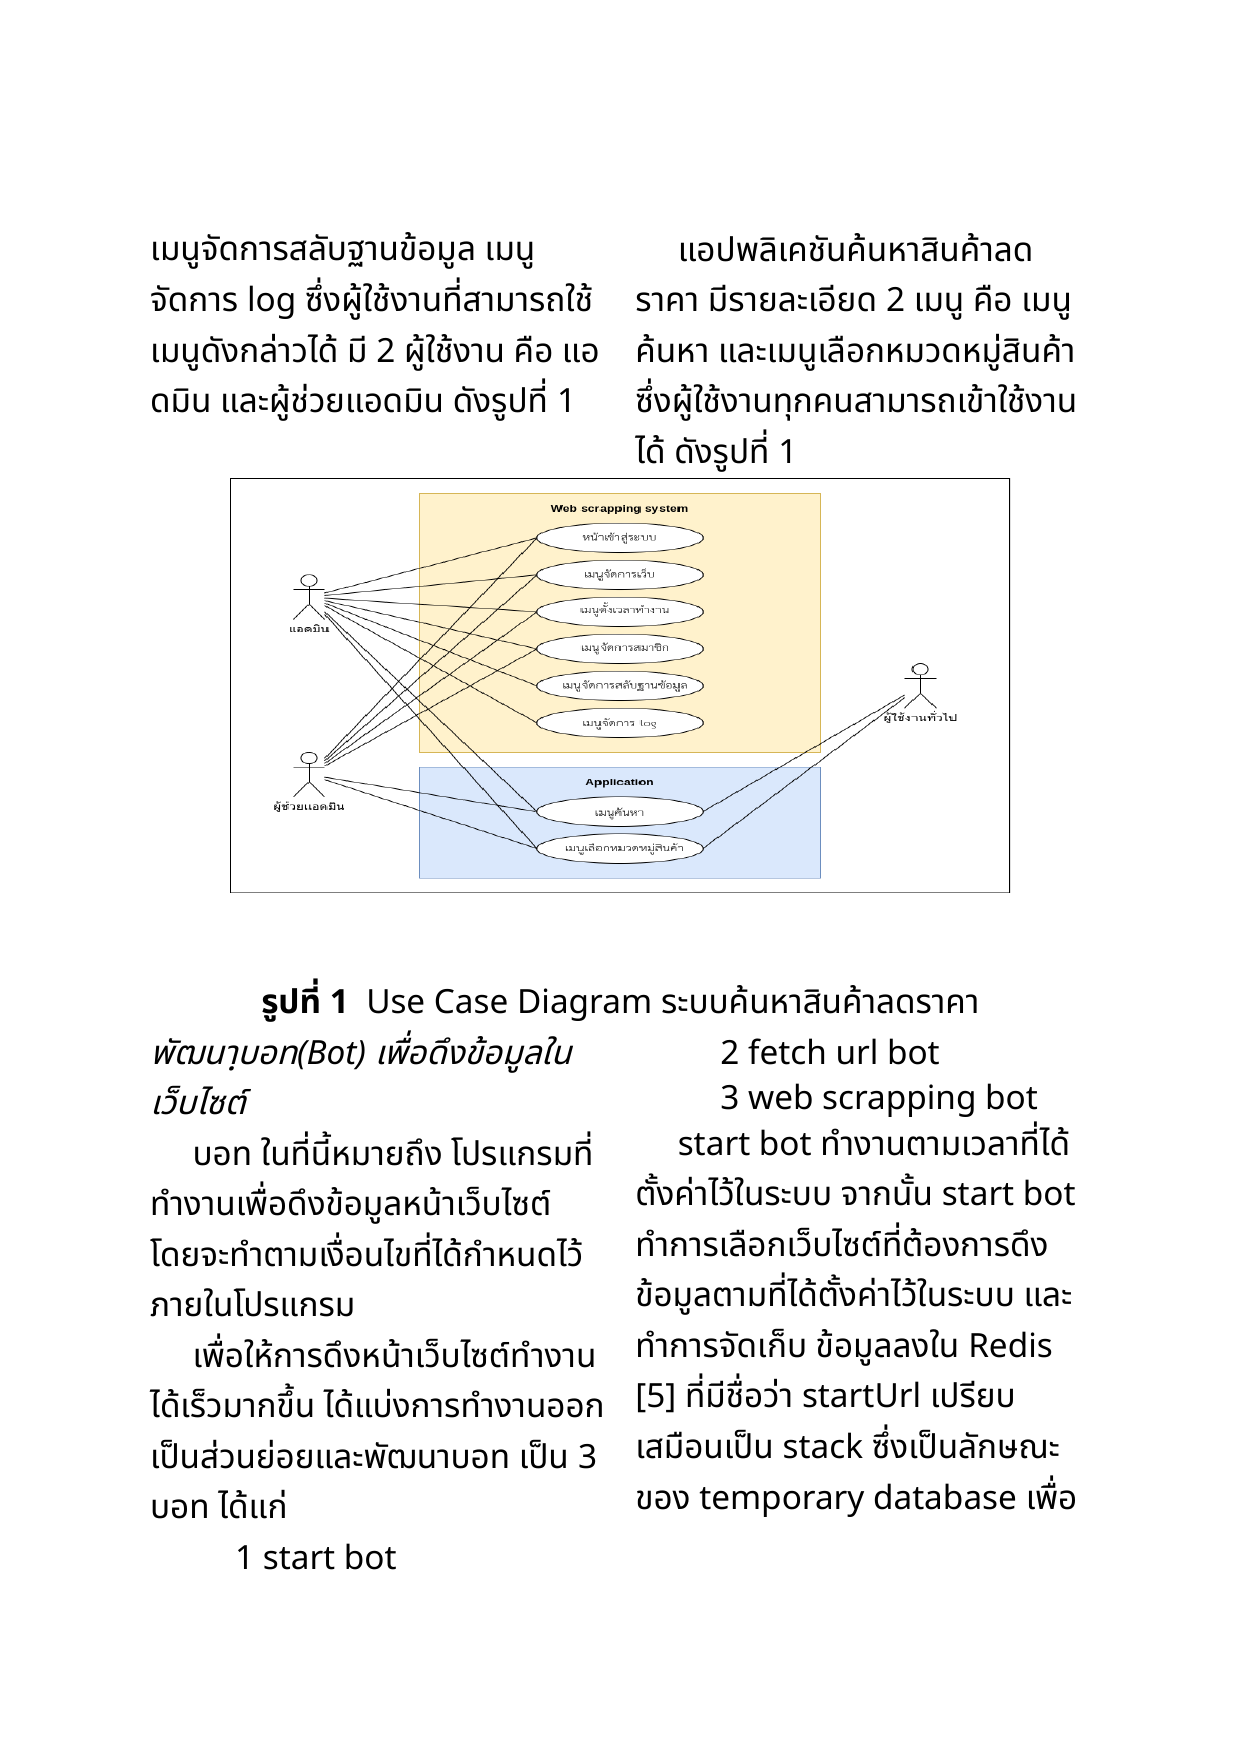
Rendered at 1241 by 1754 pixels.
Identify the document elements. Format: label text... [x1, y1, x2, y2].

text start bot ทำงานตามเวลาที่ได้ตั้งค่าไว้ในระบบ จากนั้น start bot ทำการเลือกเว็บไซต์ที่ต้องการดึงข้อมูลตามที่ได้ตั้งค่าไว้ในระบบ และทำการจัดเก็บ ข้อมูลลงใน Redis [5] ที่มีชื่อว่า startUrl เปรียบเสมือนเป็น stack ซึ่งเป็นลักษณะของ temporary database เพื่อ [635, 1119, 1091, 1524]
text 2 fetch url bot [635, 1029, 1091, 1074]
text บอท ในที่นี้หมายถึง โปรแกรมที่ทำงานเพื่อดึงข้อมูลหน้าเว็บไซต์ โดยจะทำตามเงื่อนไขที่ได้กำหนดไว้ภายในโปรแกรม [150, 1130, 605, 1332]
text 3 web scrapping bot [635, 1074, 1091, 1119]
text พัฒนาฺบอท(Bot) เพื่อดึงข้อมูลในเว็บไซต์ [150, 1029, 605, 1130]
text รูปที่ 1 Use Case Diagram ระบบค้นหาสินค้าลดราคา [150, 978, 1091, 1029]
text แอปพลิเคชันค้นหาสินค้าลดราคา มีรายละเอียด 2 เมนู คือ เมนูค้นหา และเมนูเลือกหมวดหมู่สินค้า ซึ่งผู้ใช้งานทุกคนสามารถเข้าใช้งานได้ ดังรูปที่ 1 [635, 225, 1091, 478]
text เมนูจัดการสลับฐานข้อมูล เมนูจัดการ log ซึ่งผู้ใช้งานที่สามารถใช้เมนูดังกล่าวได้ มี 2 ผู้ใช้งาน คือ แอดมิน และผู้ช่วยแอดมิน ดังรูปที่ 1 [150, 225, 605, 428]
text 1 start bot [150, 1534, 605, 1579]
text เพื่อให้การดึงหน้าเว็บไซต์ทำงานได้เร็วมากขึ้น ได้แบ่งการทำงานออกเป็นส่วนย่อยและพัฒนาบอท เป็น 3 บอท ได้แก่ [150, 1332, 605, 1534]
picture [230, 478, 1011, 893]
